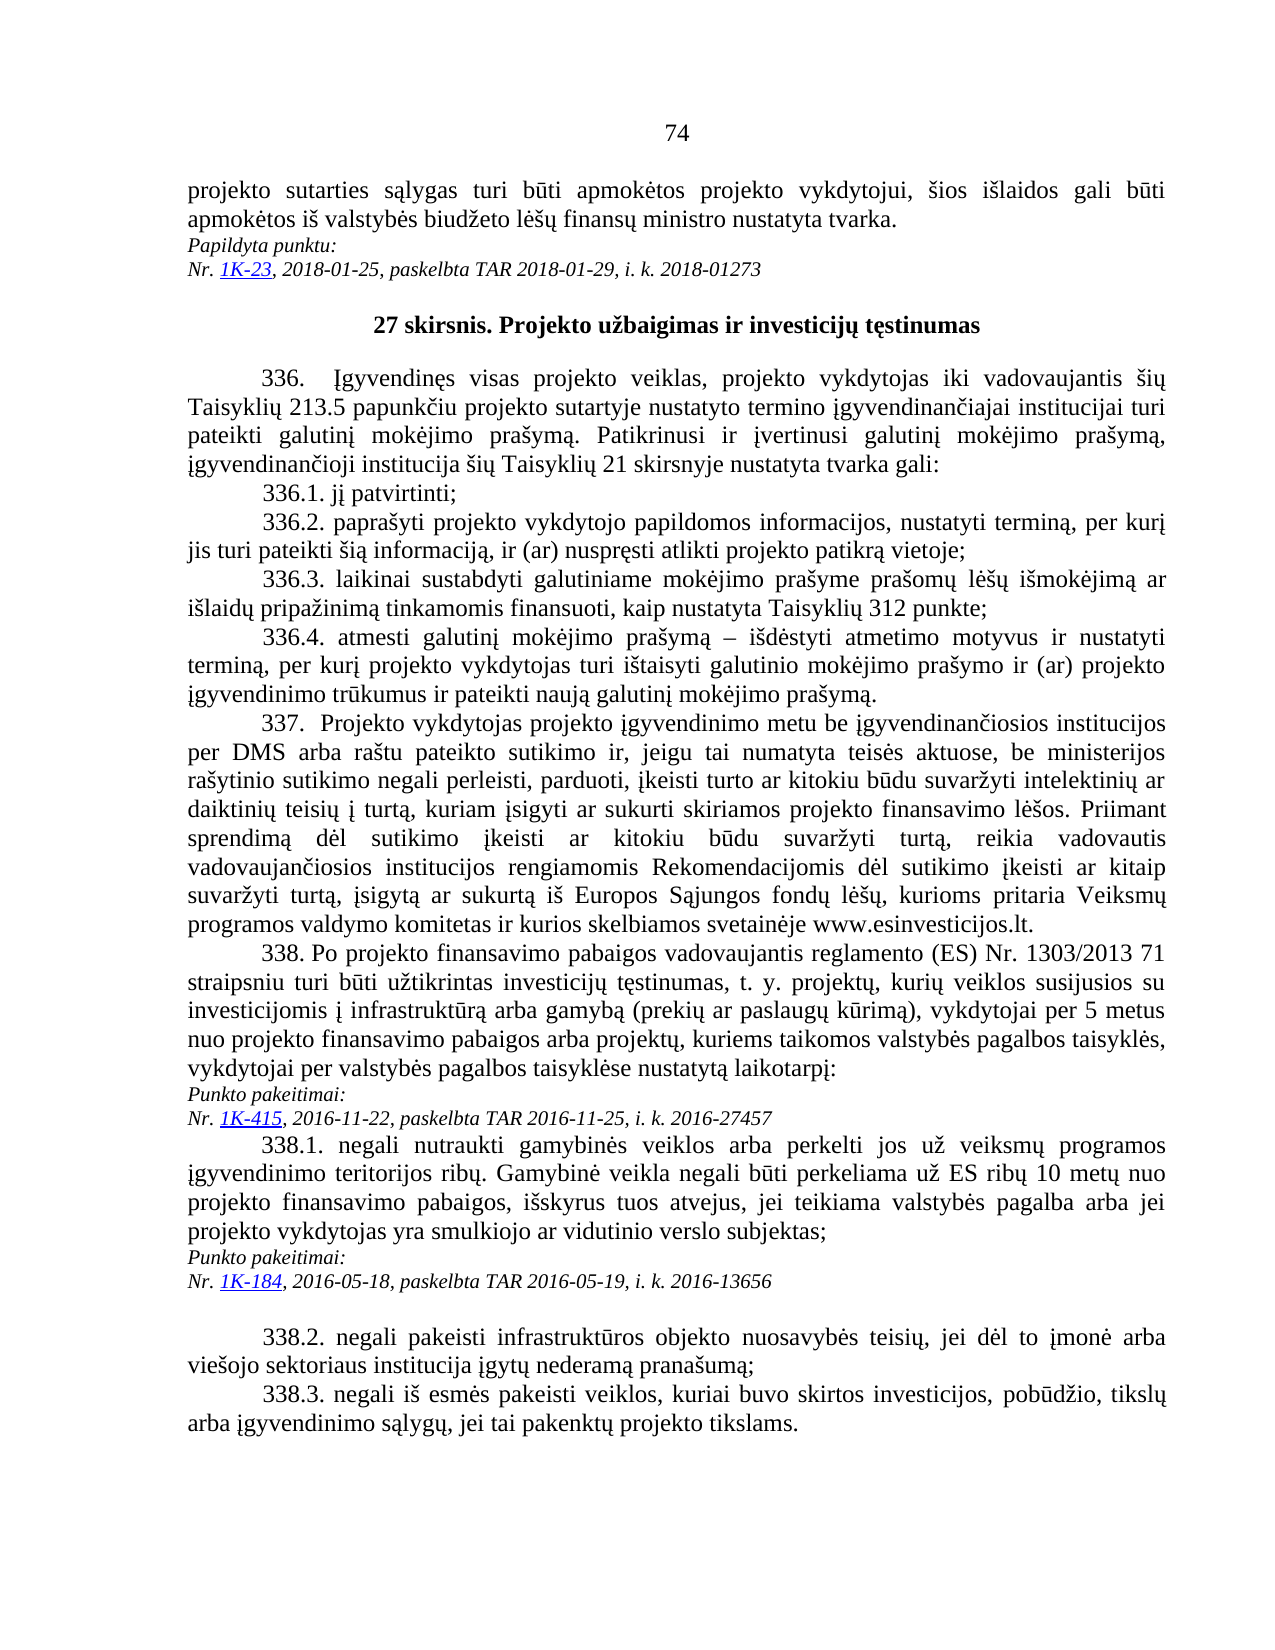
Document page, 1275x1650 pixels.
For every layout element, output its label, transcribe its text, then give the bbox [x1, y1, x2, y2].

text Nr. 1K-23, 2018-01-25, paskelbta TAR 2018-01-29, i. k. 2018-01273 [187, 257, 1167, 281]
text 336.1. jį patvirtinti; [187, 478, 1167, 507]
text 338. Po projekto finansavimo pabaigos vadovaujantis reglamento (ES) Nr. 1303/2013 71 straipsniu turi būti užtikrintas investicijų tęstinumas, t. y. projektų, kurių veiklos susijusios su investicijomis į infrastruktūrą arba gamybą (prekių ar paslaugų kūrimą), vykdytojai per 5 metus nuo projekto finansavimo pabaigos arba projektų, kuriems taikomos valstybės pagalbos taisyklės, vykdytojai per valstybės pagalbos taisyklėse nustatytą laikotarpį: [187, 938, 1167, 1082]
text 336.4. atmesti galutinį mokėjimo prašymą – išdėstyti atmetimo motyvus ir nustatyti terminą, per kurį projekto vykdytojas turi ištaisyti galutinio mokėjimo prašymo ir (ar) projekto įgyvendinimo trūkumus ir pateikti naują galutinį mokėjimo prašymą. [187, 622, 1167, 708]
text Papildyta punktu: [187, 233, 1167, 257]
text Punkto pakeitimai: [187, 1245, 1167, 1269]
text 336.3. laikinai sustabdyti galutiniame mokėjimo prašyme prašomų lėšų išmokėjimą ar išlaidų pripažinimą tinkamomis finansuoti, kaip nustatyta Taisyklių 312 punkte; [187, 564, 1167, 622]
text 338.2. negali pakeisti infrastruktūros objekto nuosavybės teisių, jei dėl to įmonė arba viešojo sektoriaus institucija įgytų nederamą pranašumą; [187, 1322, 1167, 1379]
text 338.3. negali iš esmės pakeisti veiklos, kuriai buvo skirtos investicijos, pobūdžio, tikslų arba įgyvendinimo sąlygų, jei tai pakenktų projekto tikslams. [187, 1379, 1167, 1437]
text Nr. 1K-184, 2016-05-18, paskelbta TAR 2016-05-19, i. k. 2016-13656 [187, 1269, 1167, 1293]
text projekto sutarties sąlygas turi būti apmokėtos projekto vykdytojui, šios išlaidos gali būti apmokėtos iš valstybės biudžeto lėšų finansų ministro nustatyta tvarka. [187, 176, 1167, 233]
text Nr. 1K-415, 2016-11-22, paskelbta TAR 2016-11-25, i. k. 2016-27457 [187, 1106, 1167, 1130]
text Punkto pakeitimai: [187, 1082, 1167, 1106]
text 336. Įgyvendinęs visas projekto veiklas, projekto vykdytojas iki vadovaujantis šių Taisyklių 213.5 papunkčiu projekto sutartyje nustatyto termino įgyvendinančiajai institucijai turi pateikti galutinį mokėjimo prašymą. Patikrinusi ir įvertinusi galutinį mokėjimo prašymą, įgyvendinančioji institucija šių Taisyklių 21 skirsnyje nustatyta tvarka gali: [187, 363, 1167, 478]
text 336.2. paprašyti projekto vykdytojo papildomos informacijos, nustatyti terminą, per kurį jis turi pateikti šią informaciją, ir (ar) nuspręsti atlikti projekto patikrą vietoje; [187, 507, 1167, 564]
text 338.1. negali nutraukti gamybinės veiklos arba perkelti jos už veiksmų programos įgyvendinimo teritorijos ribų. Gamybinė veikla negali būti perkeliama už ES ribų 10 metų nuo projekto finansavimo pabaigos, išskyrus tuos atvejus, jei teikiama valstybės pagalba arba jei projekto vykdytojas yra smulkiojo ar vidutinio verslo subjektas; [187, 1130, 1167, 1245]
subtitle 27 skirsnis. Projekto užbaigimas ir investicijų tęstinumas [246, 310, 1107, 339]
text 337. Projekto vykdytojas projekto įgyvendinimo metu be įgyvendinančiosios institucijos per DMS arba raštu pateikto sutikimo ir, jeigu tai numatyta teisės aktuose, be ministerijos rašytinio sutikimo negali perleisti, parduoti, įkeisti turto ar kitokiu būdu suvaržyti intelektinių ar daiktinių teisių į turtą, kuriam įsigyti ar sukurti skiriamos projekto finansavimo lėšos. Priimant sprendimą dėl sutikimo įkeisti ar kitokiu būdu suvaržyti turtą, reikia vadovautis vadovaujančiosios institucijos rengiamomis Rekomendacijomis dėl sutikimo įkeisti ar kitaip suvaržyti turtą, įsigytą ar sukurtą iš Europos Sąjungos fondų lėšų, kurioms pritaria Veiksmų programos valdymo komitetas ir kurios skelbiamos svetainėje www.esinvesticijos.lt. [187, 708, 1167, 938]
